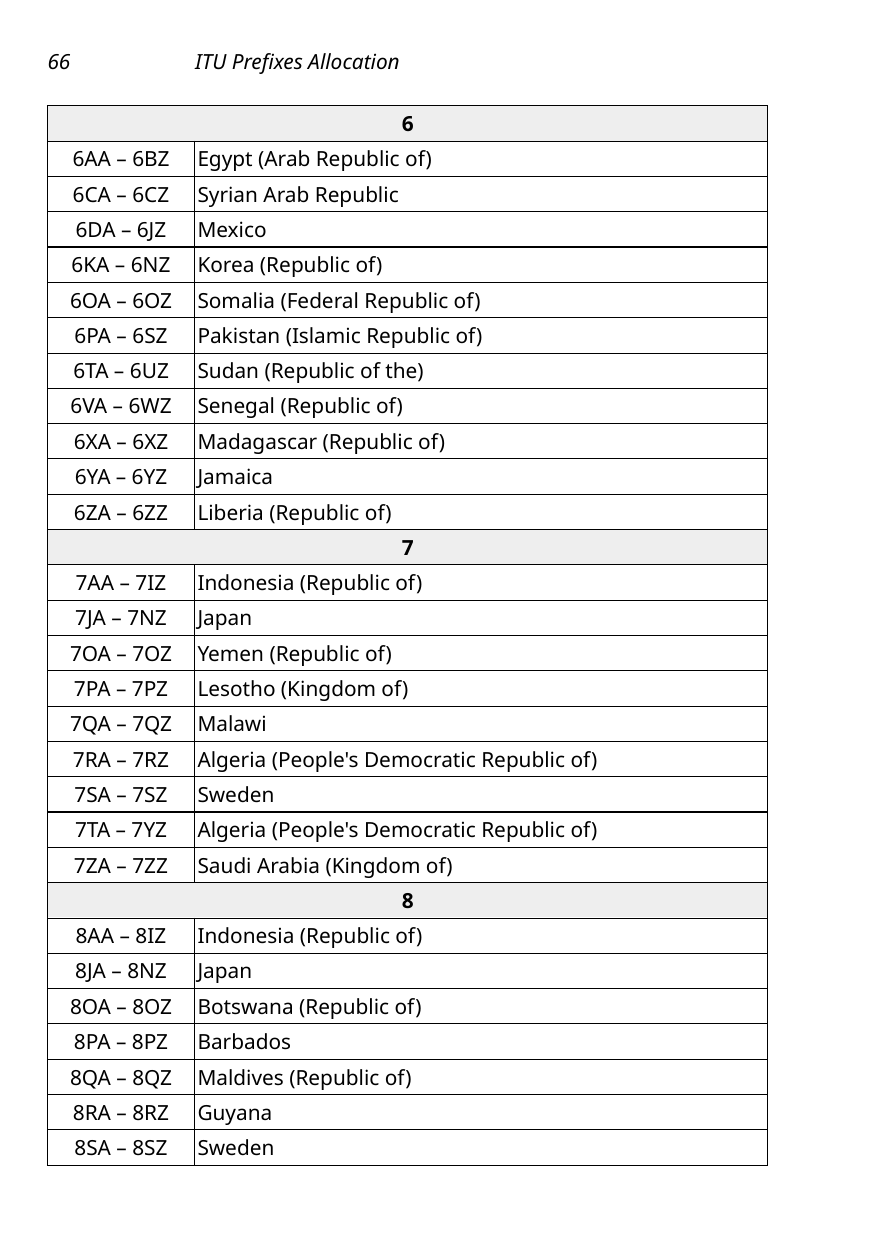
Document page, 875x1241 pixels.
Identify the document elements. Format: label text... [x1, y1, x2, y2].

table_cell Sweden [195, 1130, 767, 1164]
table_cell 8AA – 8IZ [48, 919, 194, 953]
table_cell Egypt (Arab Republic of) [195, 142, 767, 176]
table_cell 7JA – 7NZ [48, 601, 194, 635]
table_cell Barbados [195, 1024, 767, 1059]
table_cell Sweden [195, 777, 767, 811]
table_cell 6ZA – 6ZZ [48, 495, 194, 529]
table_cell Guyana [195, 1095, 767, 1129]
table_cell 6KA – 6NZ [48, 248, 194, 282]
table_cell Botswana (Republic of) [195, 989, 767, 1023]
table_cell 7OA – 7OZ [48, 636, 194, 670]
table_cell 7ZA – 7ZZ [48, 848, 194, 882]
table_cell Korea (Republic of) [195, 248, 767, 282]
table_cell Pakistan (Islamic Republic of) [195, 318, 767, 352]
table_cell Maldives (Republic of) [195, 1060, 767, 1094]
table_cell 6CA – 6CZ [48, 177, 194, 211]
table_cell Algeria (People's Democratic Republic of) [195, 813, 767, 847]
table_cell Somalia (Federal Republic of) [195, 283, 767, 317]
table_cell 8PA – 8PZ [48, 1024, 194, 1059]
table_cell 6DA – 6JZ [48, 212, 194, 246]
table_cell Saudi Arabia (Kingdom of) [195, 848, 767, 882]
table_cell 6TA – 6UZ [48, 354, 194, 388]
table_cell Jamaica [195, 459, 767, 494]
table_cell Senegal (Republic of) [195, 389, 767, 423]
table_cell Liberia (Republic of) [195, 495, 767, 529]
table_cell 7SA – 7SZ [48, 777, 194, 811]
table_cell 8QA – 8QZ [48, 1060, 194, 1094]
table_cell Japan [195, 601, 767, 635]
table_cell 7TA – 7YZ [48, 813, 194, 847]
table_cell 7RA – 7RZ [48, 742, 194, 776]
table_cell 6YA – 6YZ [48, 459, 194, 494]
table_cell Malawi [195, 707, 767, 741]
table_cell 7AA – 7IZ [48, 565, 194, 599]
table_cell 7 [48, 530, 767, 564]
table_cell 6OA – 6OZ [48, 283, 194, 317]
table_cell 6XA – 6XZ [48, 424, 194, 458]
table_cell 8JA – 8NZ [48, 954, 194, 988]
table_cell 8RA – 8RZ [48, 1095, 194, 1129]
table_cell Indonesia (Republic of) [195, 919, 767, 953]
table_cell 6PA – 6SZ [48, 318, 194, 352]
table_cell Yemen (Republic of) [195, 636, 767, 670]
table_cell Madagascar (Republic of) [195, 424, 767, 458]
table_cell 6VA – 6WZ [48, 389, 194, 423]
table_cell Japan [195, 954, 767, 988]
table_cell 6 [48, 106, 767, 141]
table_cell 7PA – 7PZ [48, 671, 194, 706]
table_cell 7QA – 7QZ [48, 707, 194, 741]
table_cell 6AA – 6BZ [48, 142, 194, 176]
table_cell Syrian Arab Republic [195, 177, 767, 211]
table_cell Sudan (Republic of the) [195, 354, 767, 388]
table_cell 8OA – 8OZ [48, 989, 194, 1023]
table_cell 8SA – 8SZ [48, 1130, 194, 1164]
table_cell Lesotho (Kingdom of) [195, 671, 767, 706]
table_cell Mexico [195, 212, 767, 246]
table_cell Indonesia (Republic of) [195, 565, 767, 599]
table_cell Algeria (People's Democratic Republic of) [195, 742, 767, 776]
table_cell 8 [48, 883, 767, 917]
